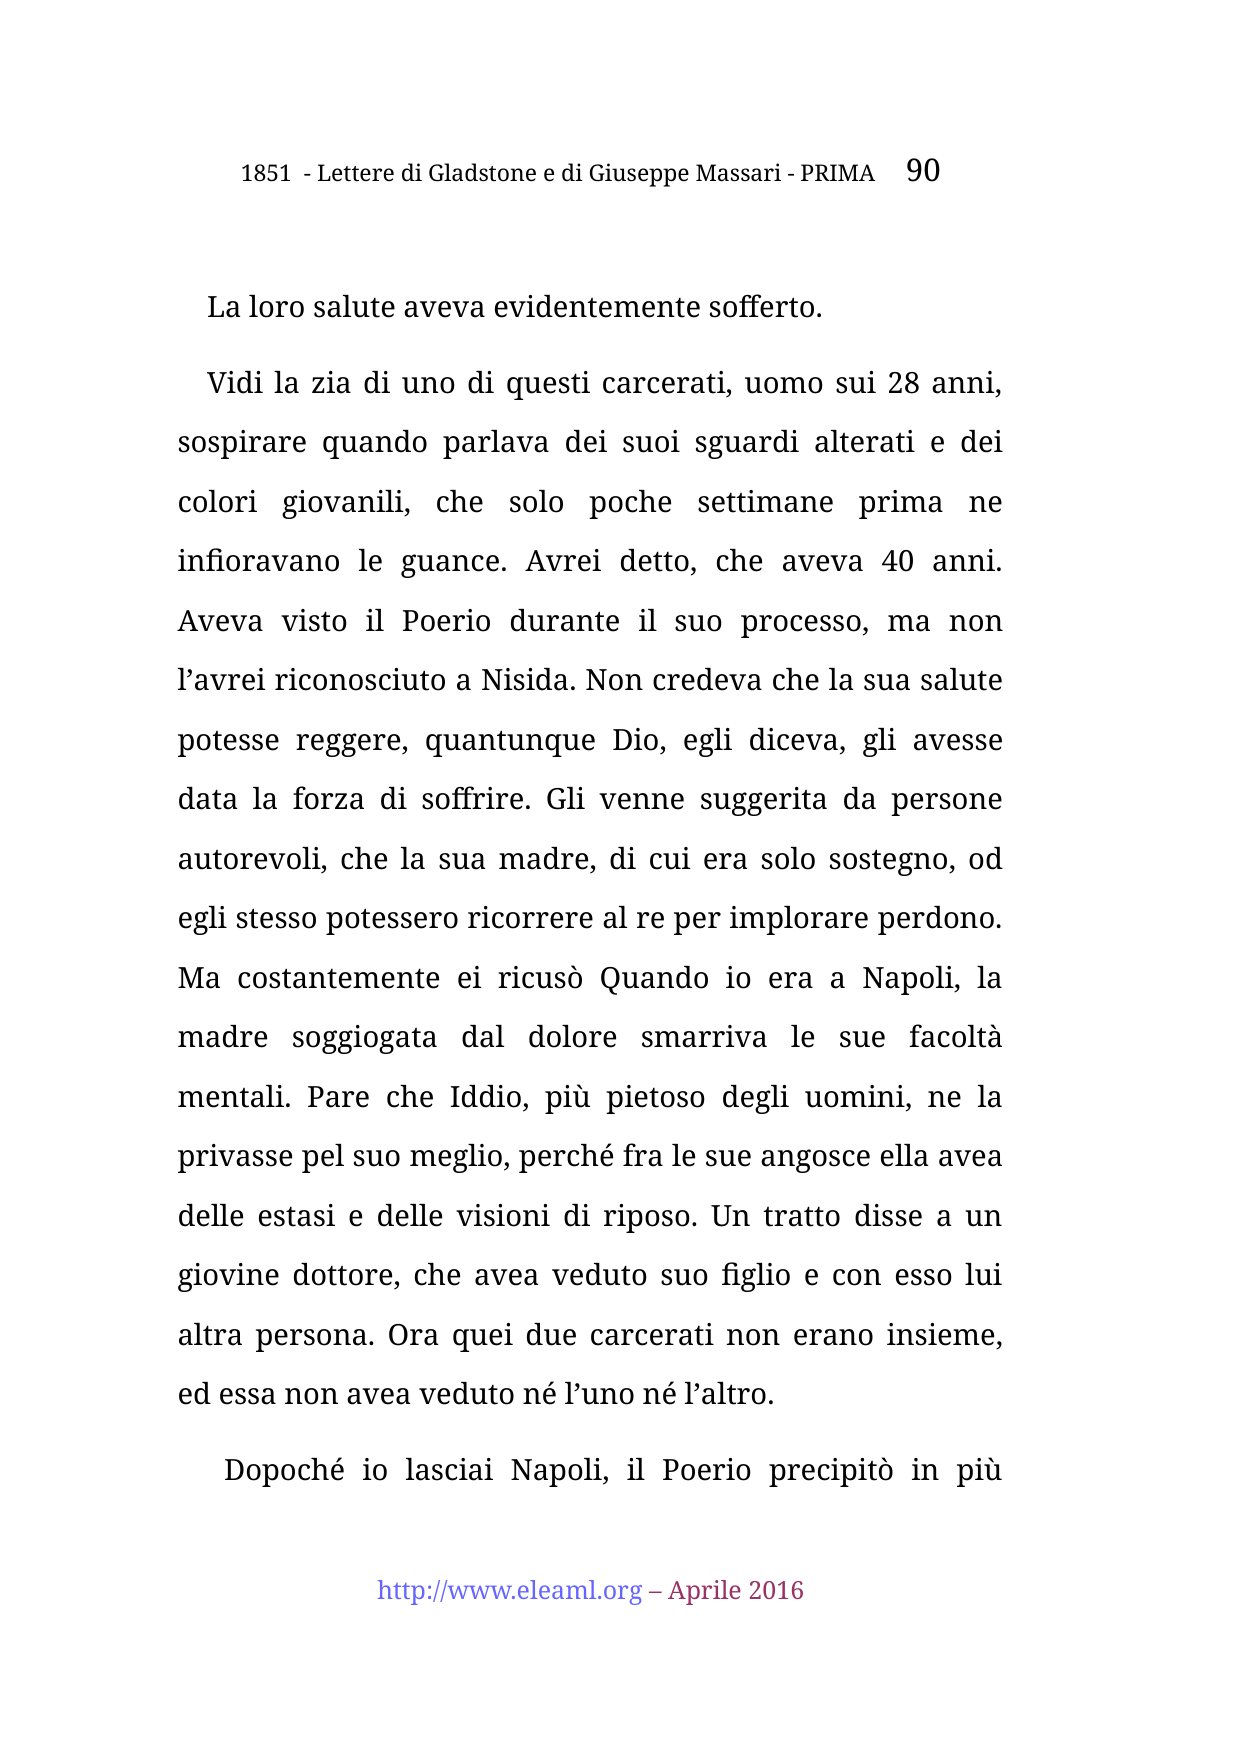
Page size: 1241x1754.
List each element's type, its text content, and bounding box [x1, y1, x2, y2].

text Vidi la zia di uno di questi carcerati, uomo sui 28 anni, sospirare quando parlava dei suoi sguardi alterati e dei colori giovanili, che solo poche settimane prima ne infioravano le guance. Avrei detto, che aveva 40 anni. Aveva visto il Poerio durante il suo processo, ma non l’avrei riconosciuto a Nisida. Non credeva che la sua salute potesse reggere, quantunque Dio, egli diceva, gli avesse data la forza di soffrire. Gli venne suggerita da persone autorevoli, che la sua madre, di cui era solo sostegno, od egli stesso potessero ricorrere al re per implorare perdono. Ma costantemente ei ricusò Quando io era a Napoli, la madre soggiogata dal dolore smarriva le sue facoltà mentali. Pare che Iddio, più pietoso degli uomini, ne la privasse pel suo meglio, perché fra le sue angosce ella avea delle estasi e delle visioni di riposo. Un tratto disse a un giovine dottore, che avea veduto suo figlio e con esso lui altra persona. Ora quei due carcerati non erano insieme, ed essa non avea veduto né l’uno né l’altro. [177, 362, 1004, 1413]
text La loro salute aveva evidentemente sofferto. [177, 286, 1004, 326]
text Dopoché io lasciai Napoli, il Poerio precipitò in più [177, 1449, 1004, 1489]
